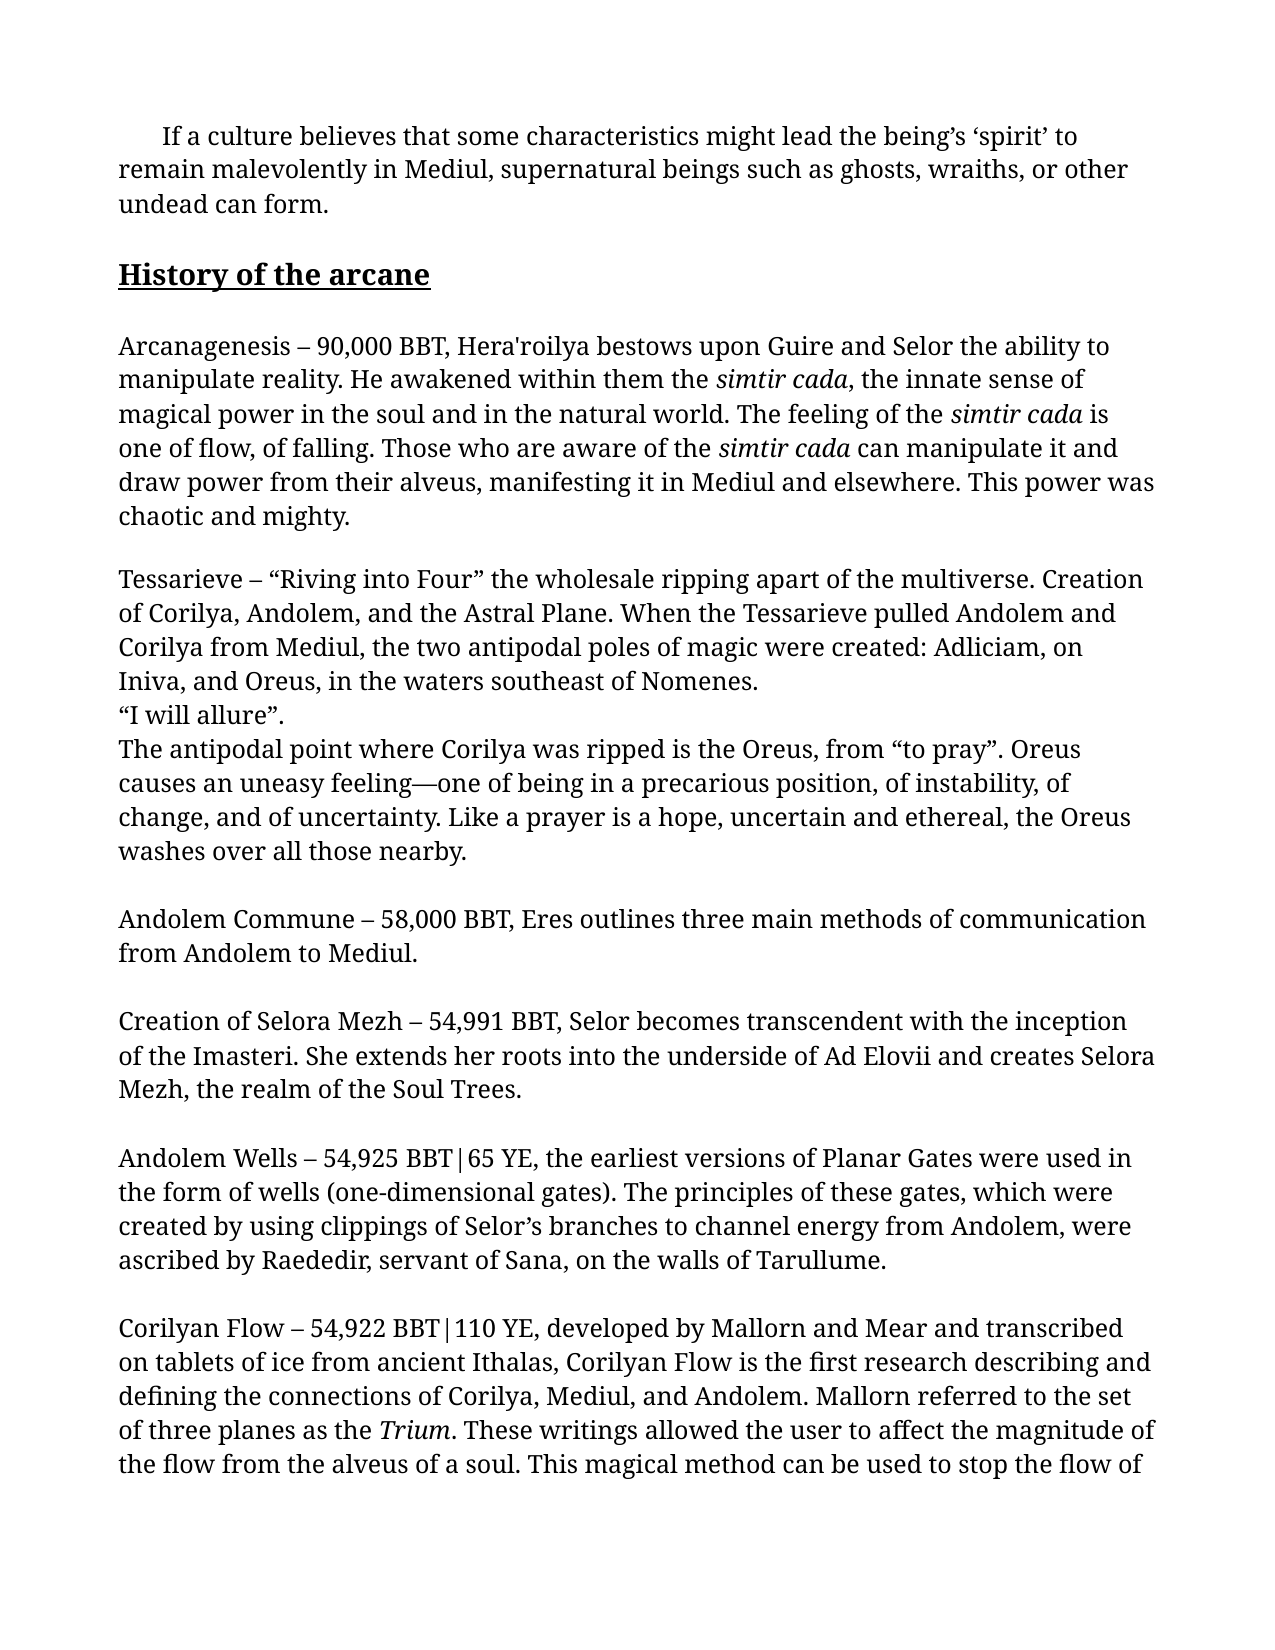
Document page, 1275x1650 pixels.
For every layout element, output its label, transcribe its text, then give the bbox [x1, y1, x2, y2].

text Tessarieve – “Riving into Four” the wholesale ripping apart of the multiverse. Creation of Corilya, Andolem, and the Astral Plane. When the Tessarieve pulled Andolem and Corilya from Mediul, the two antipodal poles of magic were created: Adliciam, on Iniva, and Oreus, in the waters southeast of Nomenes. [118, 561, 1157, 697]
text Creation of Selora Mezh – 54,991 BBT, Selor becomes transcendent with the inception of the Imasteri. She extends her roots into the underside of Ad Elovii and creates Selora Mezh, the realm of the Soul Trees. [118, 1004, 1157, 1106]
text The antipodal point where Corilya was ripped is the Oreus, from “to pray”. Oreus causes an uneasy feeling—one of being in a precarious position, of instability, of change, and of uncertainty. Like a prayer is a hope, uncertain and ethereal, the Oreus washes over all those nearby. [118, 732, 1157, 868]
text Corilyan Flow – 54,922 BBT|110 YE, developed by Mallorn and Mear and transcribed on tablets of ice from ancient Ithalas, Corilyan Flow is the first research describing and defining the connections of Corilya, Mediul, and Andolem. Mallorn referred to the set of three planes as the Trium. These writings allowed the user to affect the magnitude of the flow from the alveus of a soul. This magical method can be used to stop the flow of [118, 1311, 1157, 1481]
text Arcanagenesis – 90,000 BBT, Hera'roilya bestows upon Guire and Selor the ability to manipulate reality. He awakened within them the simtir cada, the innate sense of magical power in the soul and in the natural world. The feeling of the simtir cada is one of flow, of falling. Those who are aware of the simtir cada can manipulate it and draw power from their alveus, manifesting it in Mediul and elsewhere. This power was chaotic and mighty. [118, 328, 1157, 532]
text If a culture believes that some characteristics might lead the being’s ‘spirit’ to remain malevolently in Mediul, supernatural beings such as ghosts, wraiths, or other undead can form. [118, 118, 1157, 220]
text Andolem Commune – 58,000 BBT, Eres outlines three main methods of communication from Andolem to Mediul. [118, 902, 1157, 970]
text Andolem Wells – 54,925 BBT|65 YE, the earliest versions of Planar Gates were used in the form of wells (one-dimensional gates). The principles of these gates, which were created by using clippings of Selor’s branches to channel energy from Andolem, were ascribed by Raededir, servant of Sana, on the walls of Tarullume. [118, 1140, 1157, 1277]
text “I will allure”. [118, 697, 1157, 732]
text History of the arcane [118, 254, 1157, 294]
